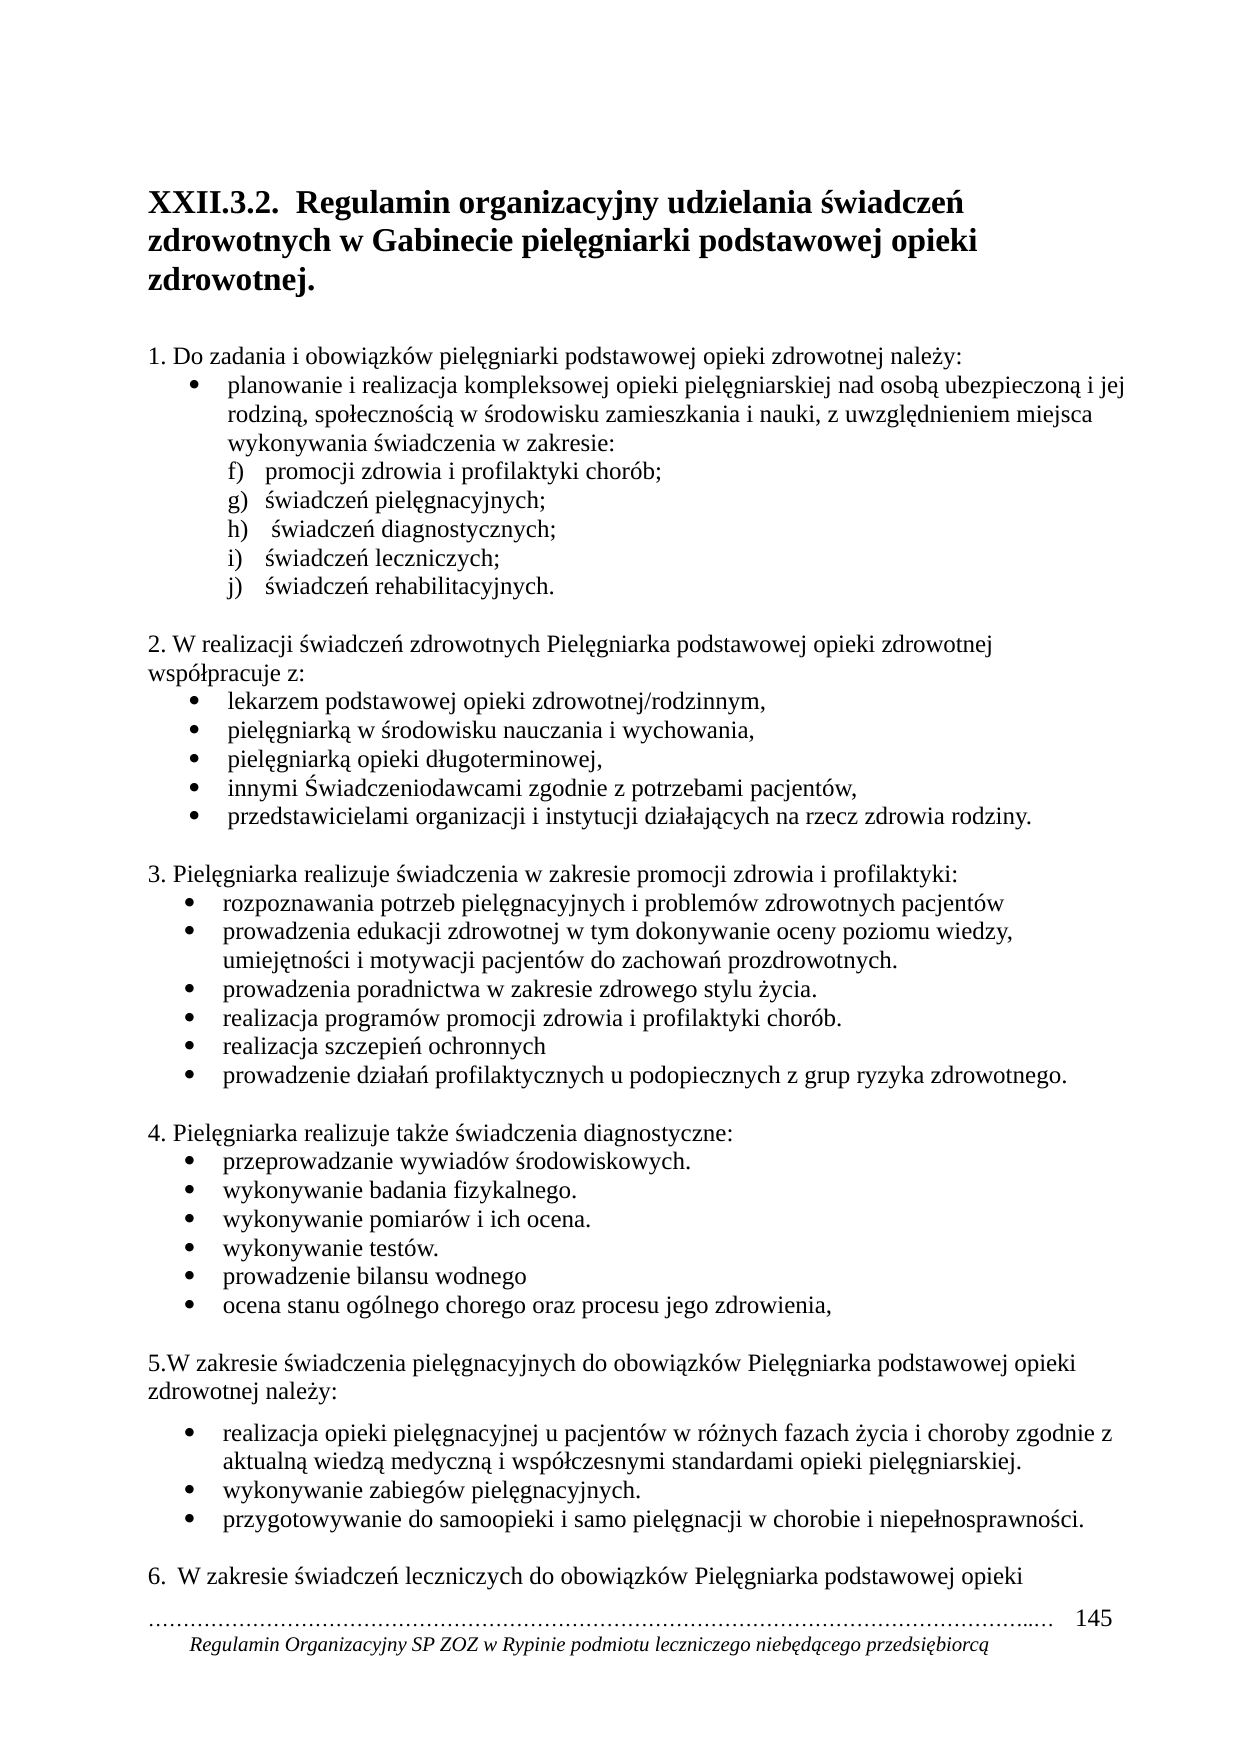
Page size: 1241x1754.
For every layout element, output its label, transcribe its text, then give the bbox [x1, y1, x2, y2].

list ocena stanu ogólnego chorego oraz procesu jego zdrowienia, [185, 1290, 1137, 1319]
list prowadzenie bilansu wodnego [185, 1261, 1137, 1290]
list 6. W zakresie świadczeń leczniczych do obowiązków Pielęgniarka podstawowej opieki [148, 1561, 1137, 1590]
list 2. W realizacji świadczeń zdrowotnych Pielęgniarka podstawowej opieki zdrowotnej [148, 629, 1137, 658]
list świadczeń leczniczych; [227, 543, 1137, 571]
list 1. Do zadania i obowiązków pielęgniarki podstawowej opieki zdrowotnej należy: [148, 341, 1137, 370]
list świadczeń rehabilitacyjnych. [227, 571, 1137, 600]
list wykonywanie pomiarów i ich ocena. [185, 1204, 1137, 1233]
list wykonywanie zabiegów pielęgnacyjnych. [185, 1475, 1137, 1504]
list planowanie i realizacja kompleksowej opieki pielęgniarskiej nad osobą ubezpieczoną i jej rodziną, społecznością w środowisku zamieszkania i nauki, z uwzględnieniem miejsca wykonywania świadczenia w zakresie: [190, 370, 1137, 456]
list przedstawicielami organizacji i instytucji działających na rzecz zdrowia rodziny. [190, 801, 1137, 830]
list współpracuje z: [148, 658, 1137, 686]
list realizacja opieki pielęgnacyjnej u pacjentów w różnych fazach życia i choroby zgodnie z aktualną wiedzą medyczną i współczesnymi standardami opieki pielęgniarskiej. [185, 1418, 1137, 1475]
list lekarzem podstawowej opieki zdrowotnej/rodzinnym, [190, 686, 1137, 715]
list przeprowadzanie wywiadów środowiskowych. [185, 1146, 1137, 1175]
list realizacja programów promocji zdrowia i profilaktyki chorób. [185, 1003, 1137, 1031]
list rozpoznawania potrzeb pielęgnacyjnych i problemów zdrowotnych pacjentów [185, 888, 1137, 916]
list świadczeń pielęgnacyjnych; [227, 485, 1137, 514]
text XXII.3.2. Regulamin organizacyjny udzielania świadczeń zdrowotnych w Gabinecie pielęgniarki podstawowej opieki zdrowotnej. [148, 182, 1137, 297]
list pielęgniarką opieki długoterminowej, [190, 744, 1137, 773]
list wykonywanie testów. [185, 1233, 1137, 1261]
list przygotowywanie do samoopieki i samo pielęgnacji w chorobie i niepełnosprawności. [185, 1504, 1137, 1533]
list prowadzenie działań profilaktycznych u podopiecznych z grup ryzyka zdrowotnego. [185, 1060, 1137, 1089]
list innymi Świadczeniodawcami zgodnie z potrzebami pacjentów, [190, 773, 1137, 801]
list realizacja szczepień ochronnych [185, 1031, 1137, 1060]
list 3. Pielęgniarka realizuje świadczenia w zakresie promocji zdrowia i profilaktyki: [148, 859, 1137, 888]
list wykonywanie badania fizykalnego. [185, 1175, 1137, 1204]
list świadczeń diagnostycznych; [227, 514, 1137, 543]
list prowadzenia poradnictwa w zakresie zdrowego stylu życia. [185, 974, 1137, 1003]
list prowadzenia edukacji zdrowotnej w tym dokonywanie oceny poziomu wiedzy, umiejętności i motywacji pacjentów do zachowań prozdrowotnych. [185, 916, 1137, 974]
list 4. Pielęgniarka realizuje także świadczenia diagnostyczne: [148, 1118, 1137, 1146]
list pielęgniarką w środowisku nauczania i wychowania, [190, 715, 1137, 744]
text 5.W zakresie świadczenia pielęgnacyjnych do obowiązków Pielęgniarka podstawowej opieki zdrowotnej należy: [148, 1348, 1137, 1405]
list promocji zdrowia i profilaktyki chorób; [227, 456, 1137, 485]
